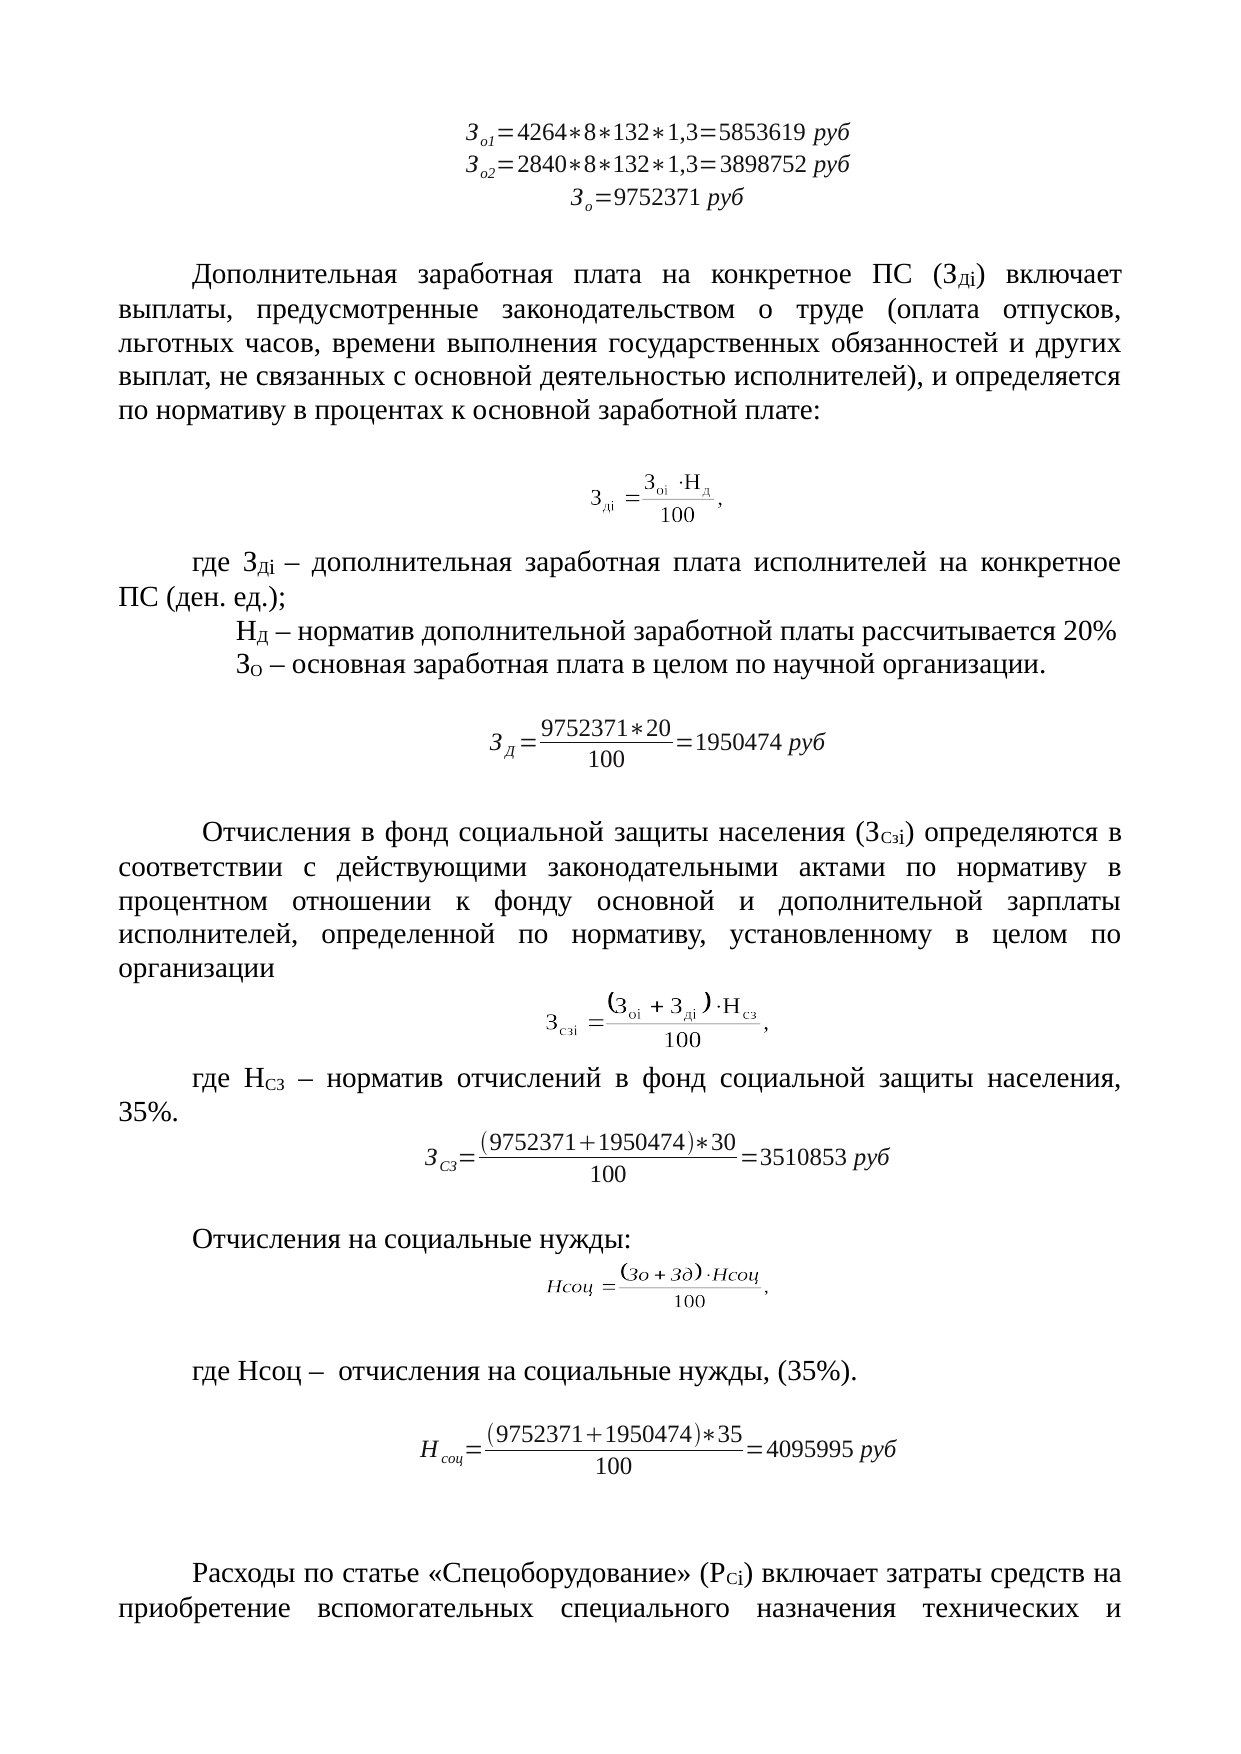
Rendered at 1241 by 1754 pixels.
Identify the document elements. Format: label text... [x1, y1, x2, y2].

text Отчисления в фонд социальной защиты населения (ЗСзi) определяются в соответствии с действующими законодательными актами по нормативу в процентном отношении к фонду основной и дополнительной зарплаты исполнителей, определенной по нормативу, установленному в целом по организации [118, 806, 1122, 983]
text Дополнительная заработная плата на конкретное ПС (ЗДi) включает выплаты, предусмотренные законодательством о труде (оплата отпусков, льготных часов, времени выполнения государственных обязанностей и других выплат, не связанных с основной деятельностью исполнителей), и определяется по нормативу в процентах к основной заработной плате: [118, 248, 1122, 426]
text ЗО – основная заработная плата в целом по научной организации. [118, 646, 1122, 680]
text где Нсоц – отчисления на социальные нужды, (35%). [118, 1353, 1122, 1386]
text НД – норматив дополнительной заработной платы рассчитывается 20% [118, 613, 1122, 646]
text где ЗДi – дополнительная заработная плата исполнителей на конкретное ПС (ден. ед.); [118, 536, 1122, 613]
text Расходы по статье «Спецоборудование» (РСi) включает затраты средств на приобретение вспомогательных специального назначения технических и [118, 1547, 1122, 1624]
text Отчисления на социальные нужды: [118, 1221, 1122, 1254]
text где НСЗ – норматив отчислений в фонд социальной защиты населения, 35%. [118, 1060, 1122, 1127]
